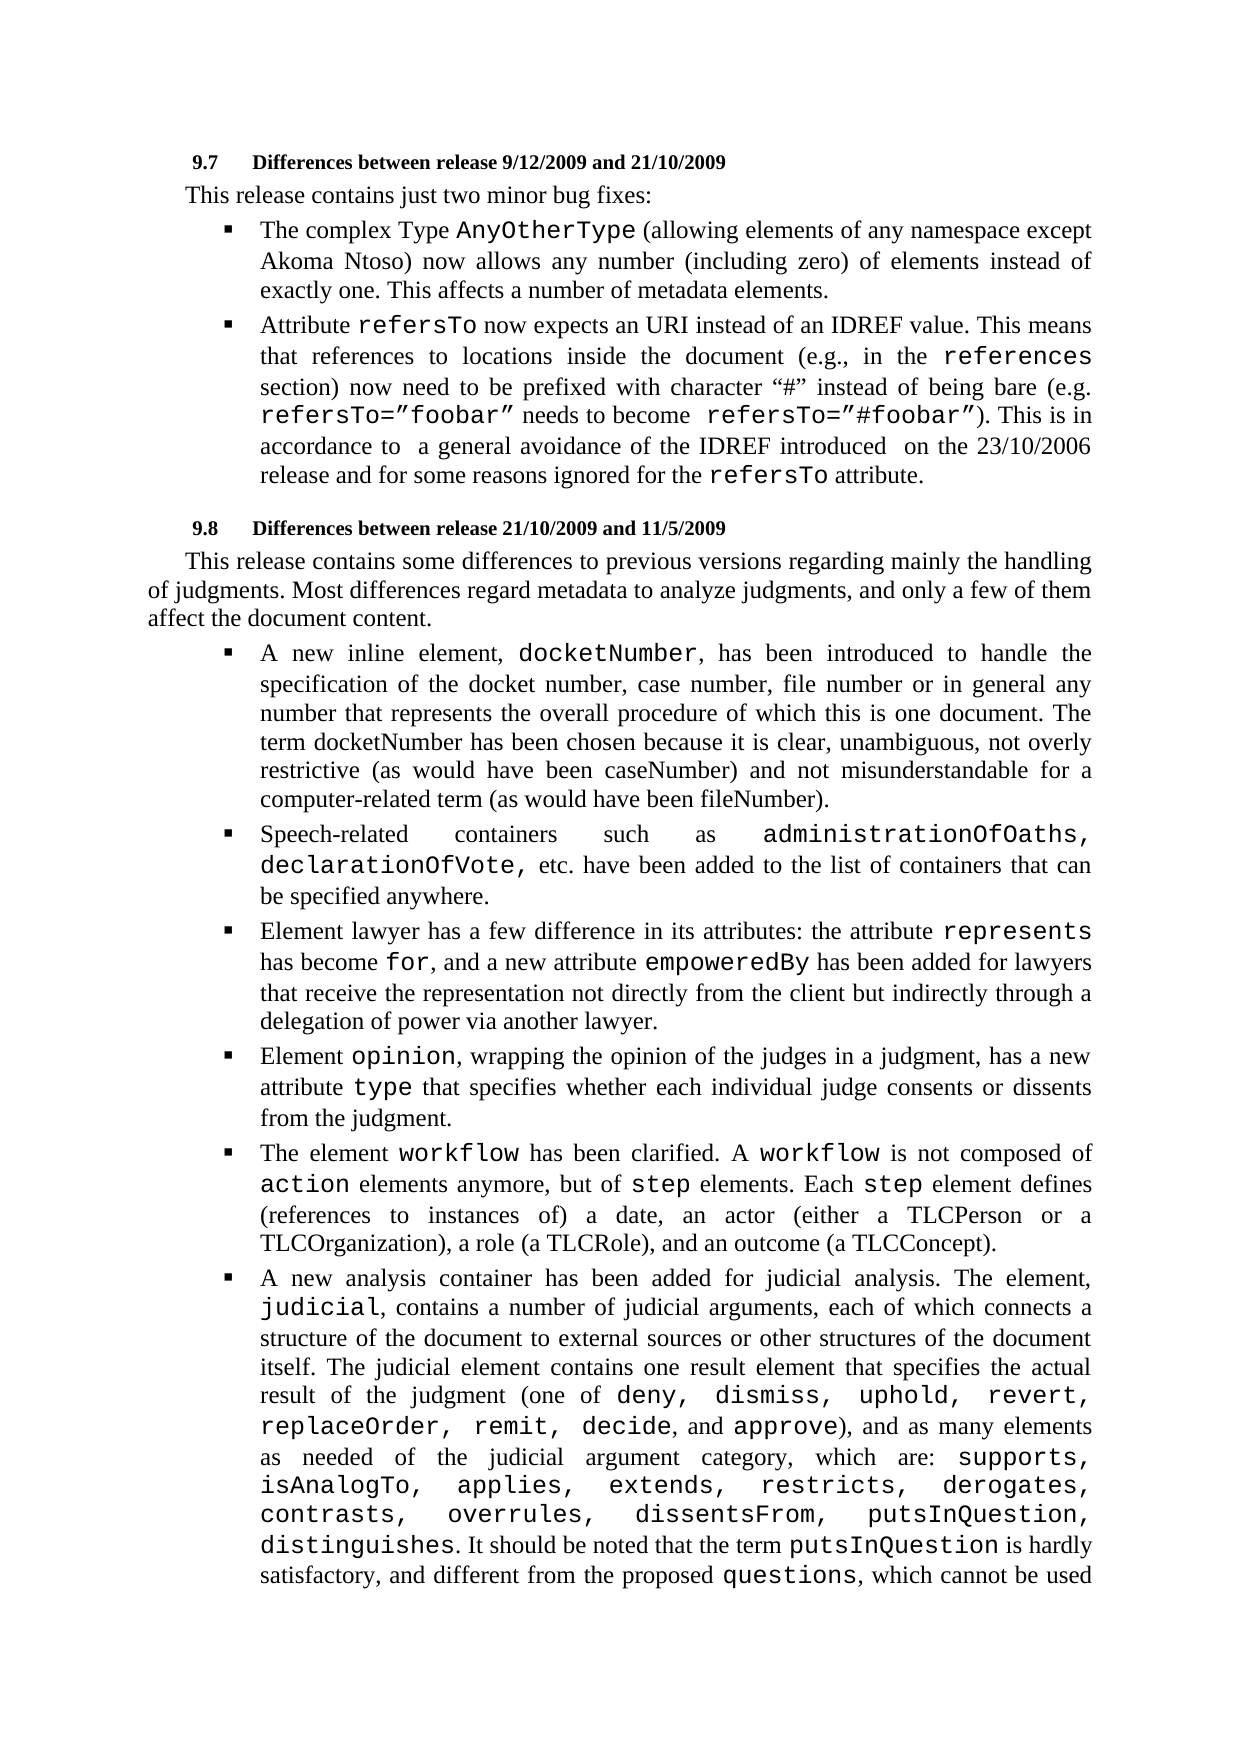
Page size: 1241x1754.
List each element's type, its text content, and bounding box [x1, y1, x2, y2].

list The complex Type AnyOtherType (allowing elements of any namespace except Akoma Ntoso) now allows any number (including zero) of elements instead of exactly one. This affects a number of metadata elements. [222, 215, 1092, 304]
subtitle Differences between release 9/12/2009 and 21/10/2009 [192, 150, 1092, 174]
list Element lawyer has a few difference in its attributes: the attribute represents has become for, and a new attribute empoweredBy has been added for lawyers that receive the representation not directly from the client but indirectly through a delegation of power via another lawyer. [222, 916, 1092, 1035]
list Element opinion, wrapping the opinion of the judges in a judgment, has a new attribute type that specifies whether each individual judge consents or dissents from the judgment. [222, 1041, 1092, 1132]
list A new inline element, docketNumber, has been introduced to handle the specification of the docket number, case number, file number or in general any number that represents the overall procedure of which this is one document. The term docketNumber has been chosen because it is clear, unambiguous, not overly restrictive (as would have been caseNumber) and not misunderstandable for a computer-related term (as would have been fileNumber). [222, 638, 1092, 813]
text This release contains just two minor bug fixes: [148, 180, 1092, 209]
list A new analysis container has been added for judicial analysis. The element, judicial, contains a number of judicial arguments, each of which connects a structure of the document to external sources or other structures of the document itself. The judicial element contains one result element that specifies the actual result of the judgment (one of deny, dismiss, uphold, revert, replaceOrder, remit, decide, and approve), and as many elements as needed of the judicial argument category, which are: supports, isAnalogTo, applies, extends, restricts, derogates, contrasts, overrules, dissentsFrom, putsInQuestion, distinguishes. It should be noted that the term putsInQuestion is hardly satisfactory, and different from the proposed questions, which cannot be used [222, 1263, 1092, 1591]
text This release contains some differences to previous versions regarding mainly the handling of judgments. Most differences regard metadata to analyze judgments, and only a few of them affect the document content. [148, 546, 1092, 632]
list The element workflow has been clarified. A workflow is not composed of action elements anymore, but of step elements. Each step element defines (references to instances of) a date, an actor (either a TLCPerson or a TLCOrganization), a role (a TLCRole), and an outcome (a TLCConcept). [222, 1138, 1092, 1257]
list Speech-related containers such as administrationOfOaths, declarationOfVote, etc. have been added to the list of containers that can be specified anywhere. [222, 819, 1092, 910]
subtitle Differences between release 21/10/2009 and 11/5/2009 [192, 516, 1092, 540]
list Attribute refersTo now expects an URI instead of an IDREF value. This means that references to locations inside the document (e.g., in the references section) now need to be prefixed with character “#” instead of being bare (e.g. refersTo=”foobar” needs to become refersTo=”#foobar”). This is in accordance to a general avoidance of the IDREF introduced on the 23/10/2006 release and for some reasons ignored for the refersTo attribute. [222, 310, 1092, 491]
